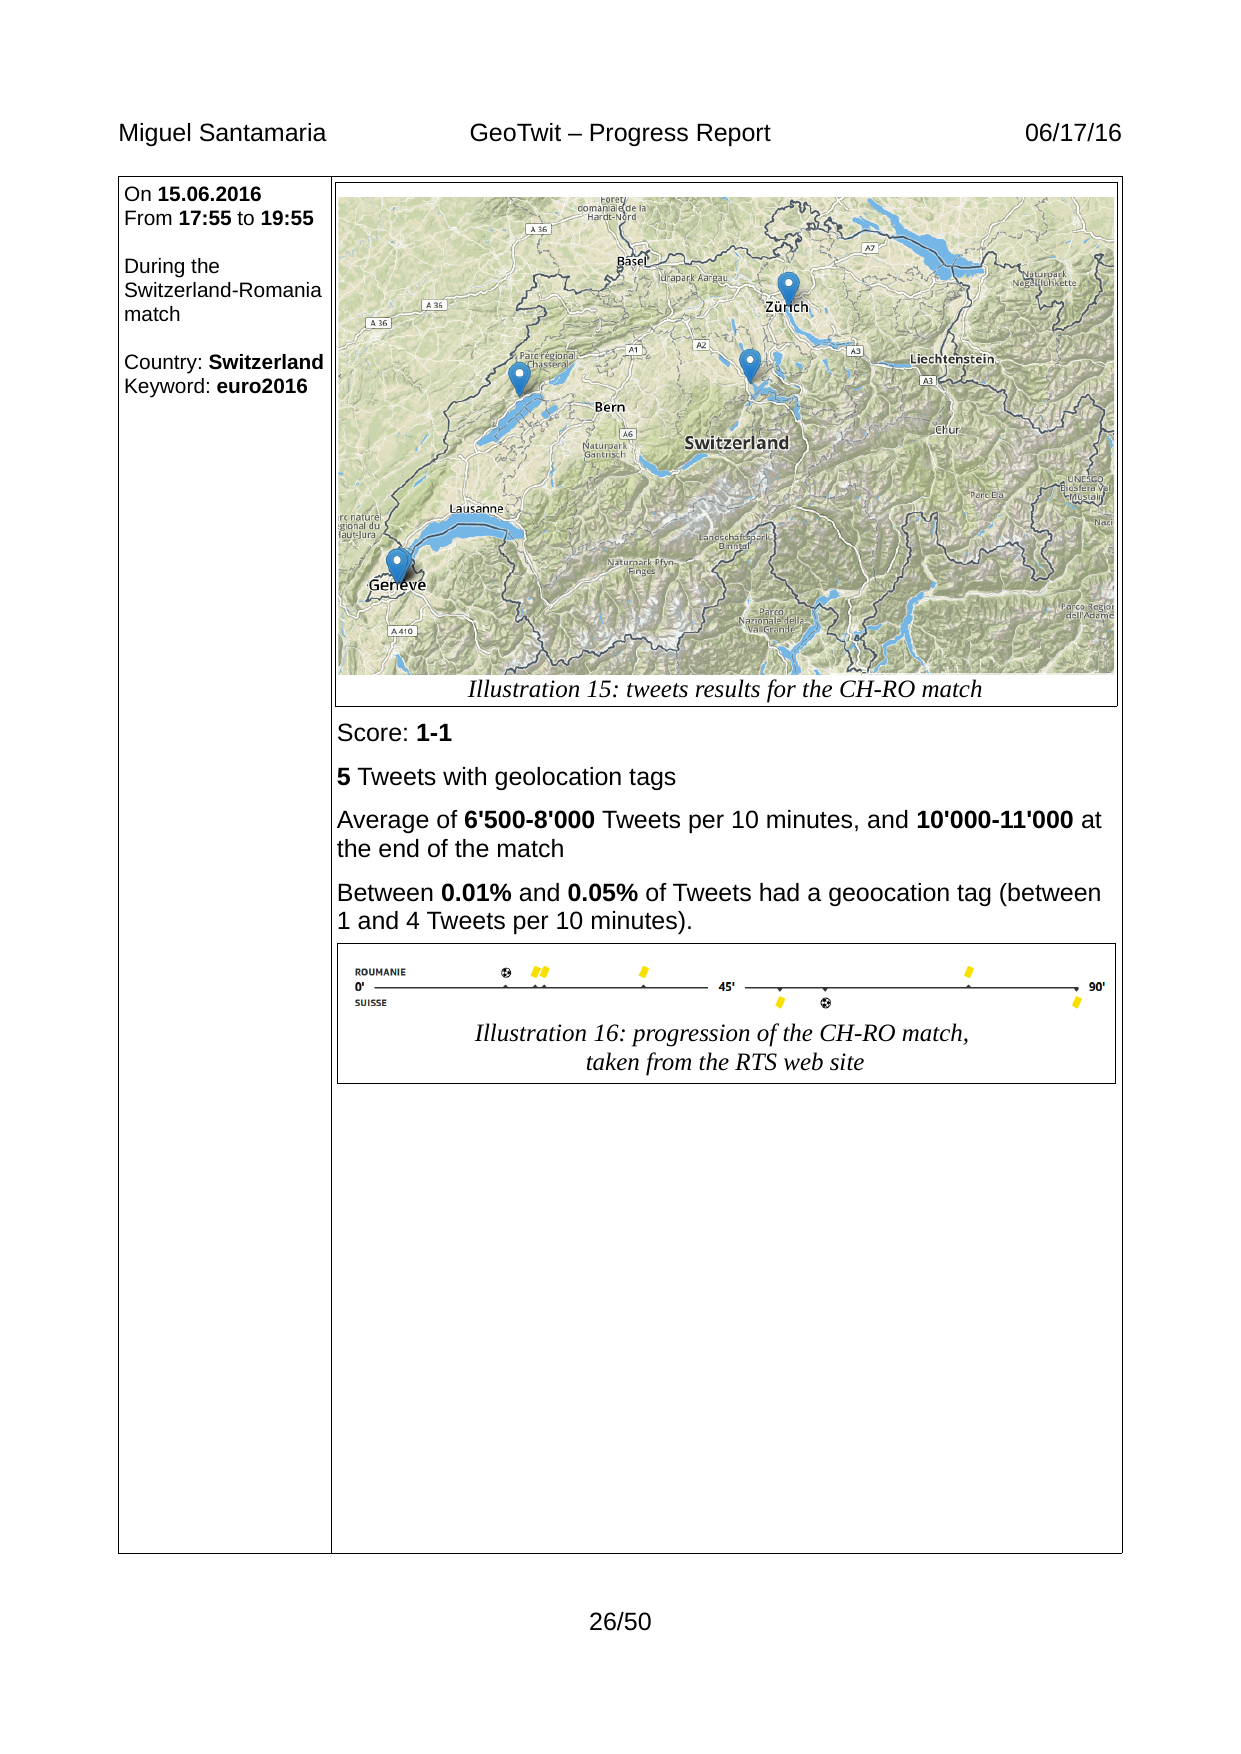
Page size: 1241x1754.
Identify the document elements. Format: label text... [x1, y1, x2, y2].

picture [343, 958, 1110, 1019]
table_cell On 15.06.2016 From 17:55 to 19:55 During the Switzerland-Romania match Country: Switzerland Keyword: euro2016 [119, 177, 331, 1552]
table_cell Score: 1-1 5 Tweets with geolocation tags Average of 6'500-8'000 Tweets per 10 minutes, and 10'000-11'000 at the end of the match Between 0.01% and 0.05% of Tweets had a geoocation tag (between 1 and 4 Tweets per 10 minutes). [332, 177, 1122, 1552]
picture [338, 197, 1115, 675]
